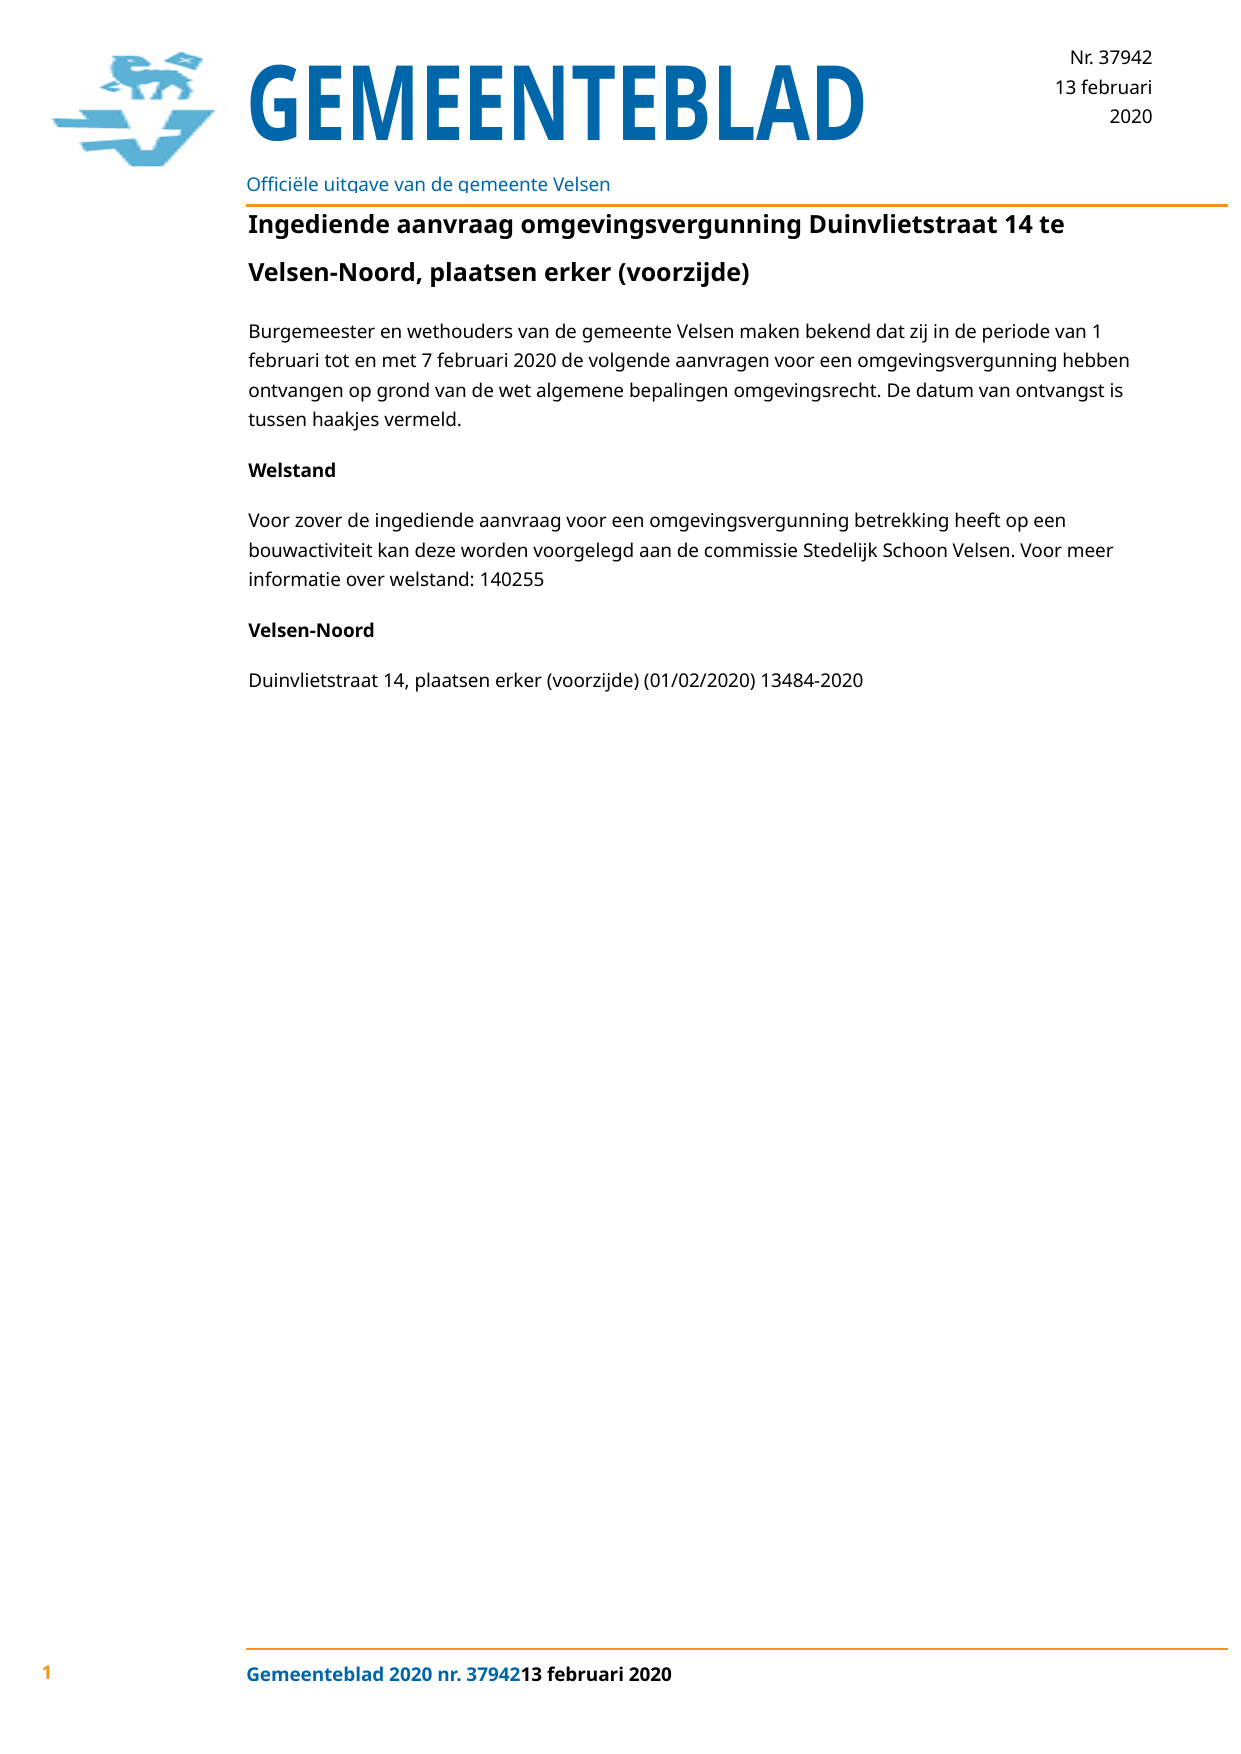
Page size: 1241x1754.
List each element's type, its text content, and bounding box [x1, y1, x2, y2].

text Duinvlietstraat 14, plaatsen erker (voorzijde) (01/02/2020) 13484-2020 [248, 667, 1152, 693]
text Velsen-Noord [248, 617, 1152, 643]
text Welstand [248, 457, 1152, 483]
text Ingediende aanvraag omgevingsvergunning Duinvlietstraat 14 te Velsen-Noord, plaatsen erker (voorzijde) [248, 207, 1152, 288]
text Voor zover de ingediende aanvraag voor een omgevingsvergunning betrekking heeft op een bouwactiviteit kan deze worden voorgelegd aan de commissie Stedelijk Schoon Velsen. Voor meer informatie over welstand: 140255 [248, 507, 1152, 592]
text Burgemeester en wethouders van de gemeente Velsen maken bekend dat zij in de periode van 1 februari tot en met 7 februari 2020 de volgende aanvragen voor een omgevingsvergunning hebben ontvangen op grond van de wet algemene bepalingen omgevingsrecht. De datum van ontvangst is tussen haakjes vermeld. [248, 318, 1152, 432]
picture [41, 47, 231, 172]
